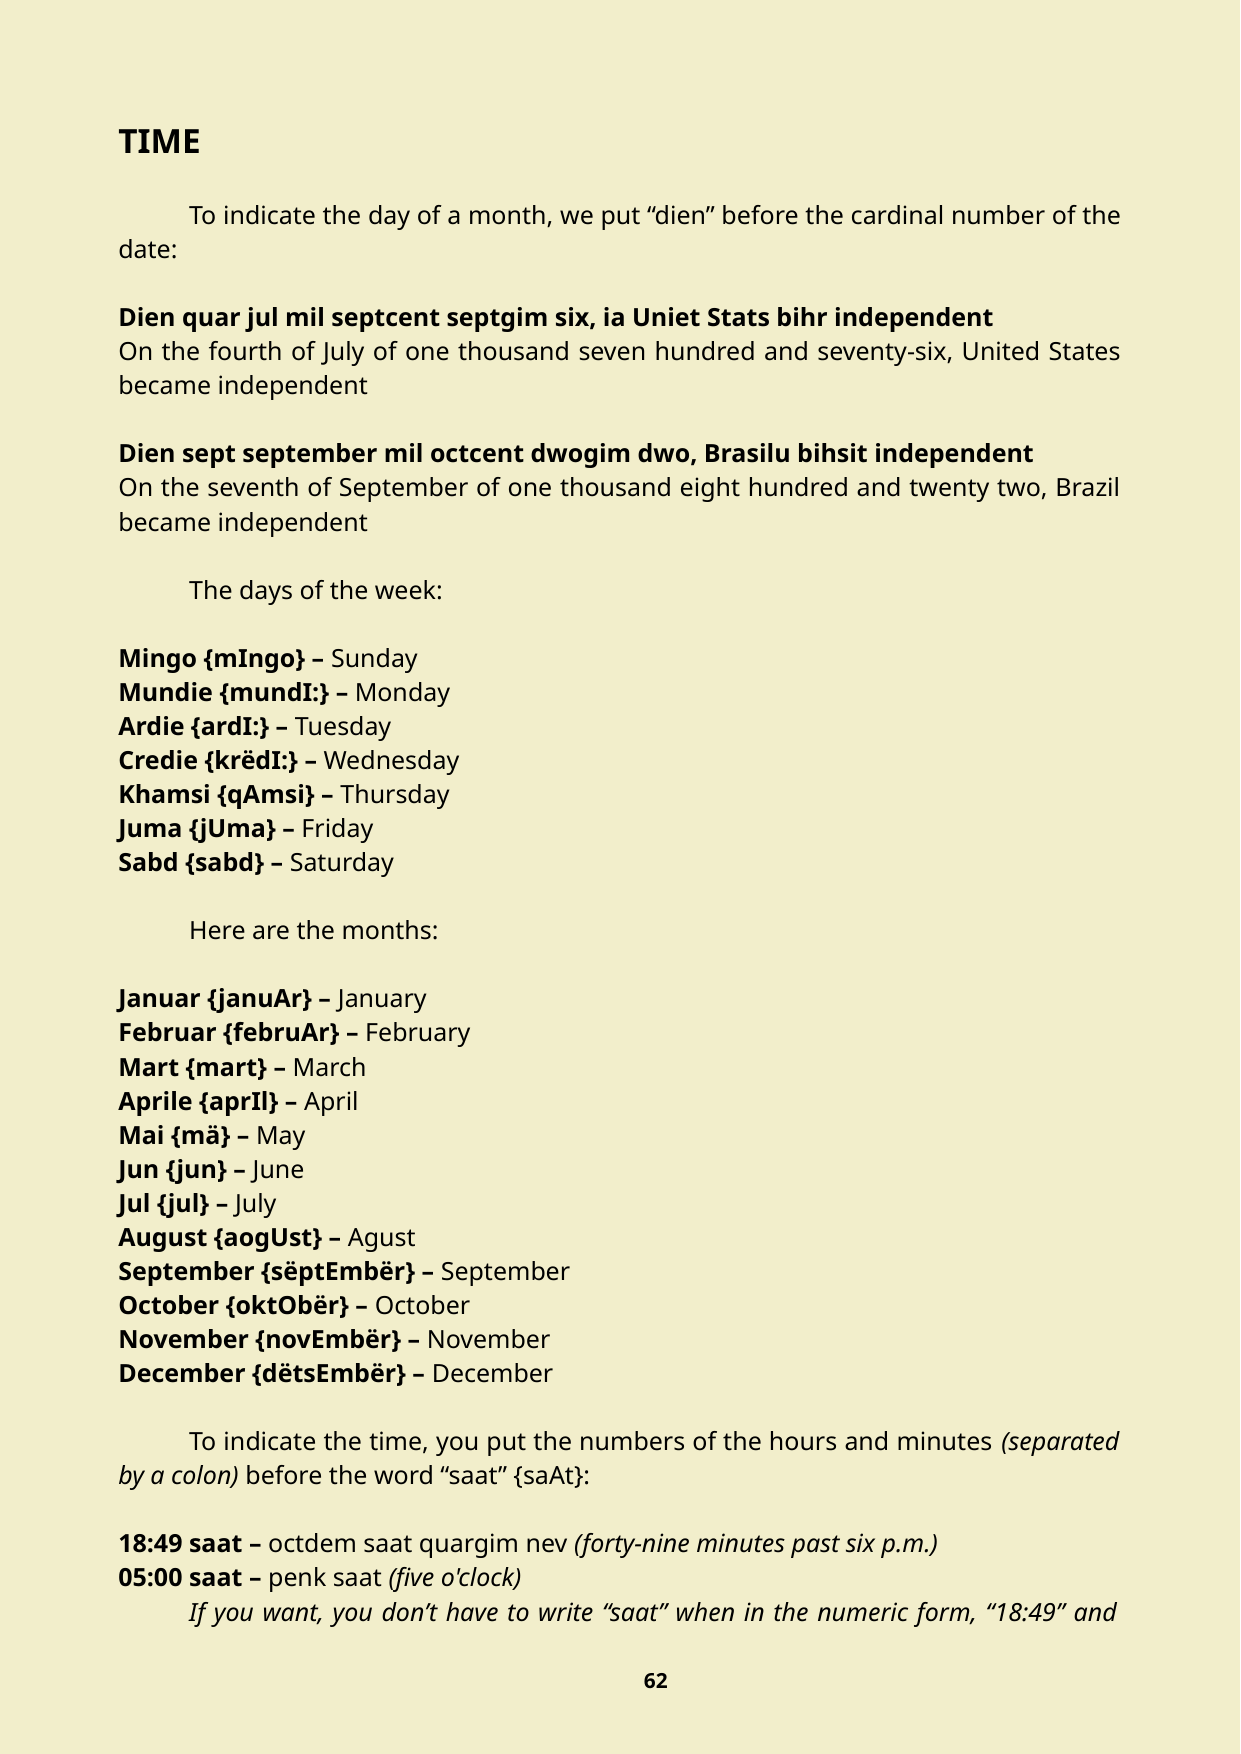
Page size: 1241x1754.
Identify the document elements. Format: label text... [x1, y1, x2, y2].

text Jul {jul} – July [118, 1185, 1122, 1219]
text Januar {januAr} – January [118, 981, 1122, 1015]
text 05:00 saat – penk saat (five o'clock) [118, 1560, 1122, 1594]
text October {oktObër} – October [118, 1288, 1122, 1322]
text Mingo {mIngo} – Sunday [118, 640, 1122, 674]
text Sabd {sabd} – Saturday [118, 845, 1122, 879]
text Credie {krëdI:} – Wednesday [118, 743, 1122, 777]
text To indicate the time, you put the numbers of the hours and minutes (separated by a colon) before the word “saat” {saAt}: [118, 1424, 1122, 1492]
text Ardie {ardI:} – Tuesday [118, 708, 1122, 743]
text November {novEmbër} – November [118, 1322, 1122, 1356]
text Aprile {aprIl} – April [118, 1083, 1122, 1117]
text August {aogUst} – Agust [118, 1219, 1122, 1253]
text To indicate the day of a month, we put “dien” before the cardinal number of the date: [118, 198, 1122, 266]
text Khamsi {qAmsi} – Thursday [118, 777, 1122, 811]
text Here are the months: [118, 913, 1122, 947]
text Juma {jUma} – Friday [118, 811, 1122, 845]
text December {dëtsEmbër} – December [118, 1356, 1122, 1390]
text Februar {februAr} – February [118, 1015, 1122, 1049]
text Jun {jun} – June [118, 1151, 1122, 1185]
text On the fourth of July of one thousand seven hundred and seventy-six, United States became independent [118, 334, 1122, 402]
text The days of the week: [118, 572, 1122, 606]
text Mundie {mundI:} – Monday [118, 674, 1122, 708]
subtitle TIME [118, 118, 1122, 163]
text September {sëptEmbër} – September [118, 1253, 1122, 1288]
text Mai {mä} – May [118, 1117, 1122, 1151]
text On the seventh of September of one thousand eight hundred and twenty two, Brazil became independent [118, 470, 1122, 538]
text Dien sept september mil octcent dwogim dwo, Brasilu bihsit independent [118, 436, 1122, 470]
text 18:49 saat – octdem saat quargim nev (forty-nine minutes past six p.m.) [118, 1526, 1122, 1560]
text Mart {mart} – March [118, 1049, 1122, 1083]
text If you want, you don’t have to write “saat” when in the numeric form, “18:49” and [189, 1594, 1122, 1628]
text Dien quar jul mil septcent septgim six, ia Uniet Stats bihr independent [118, 300, 1122, 334]
